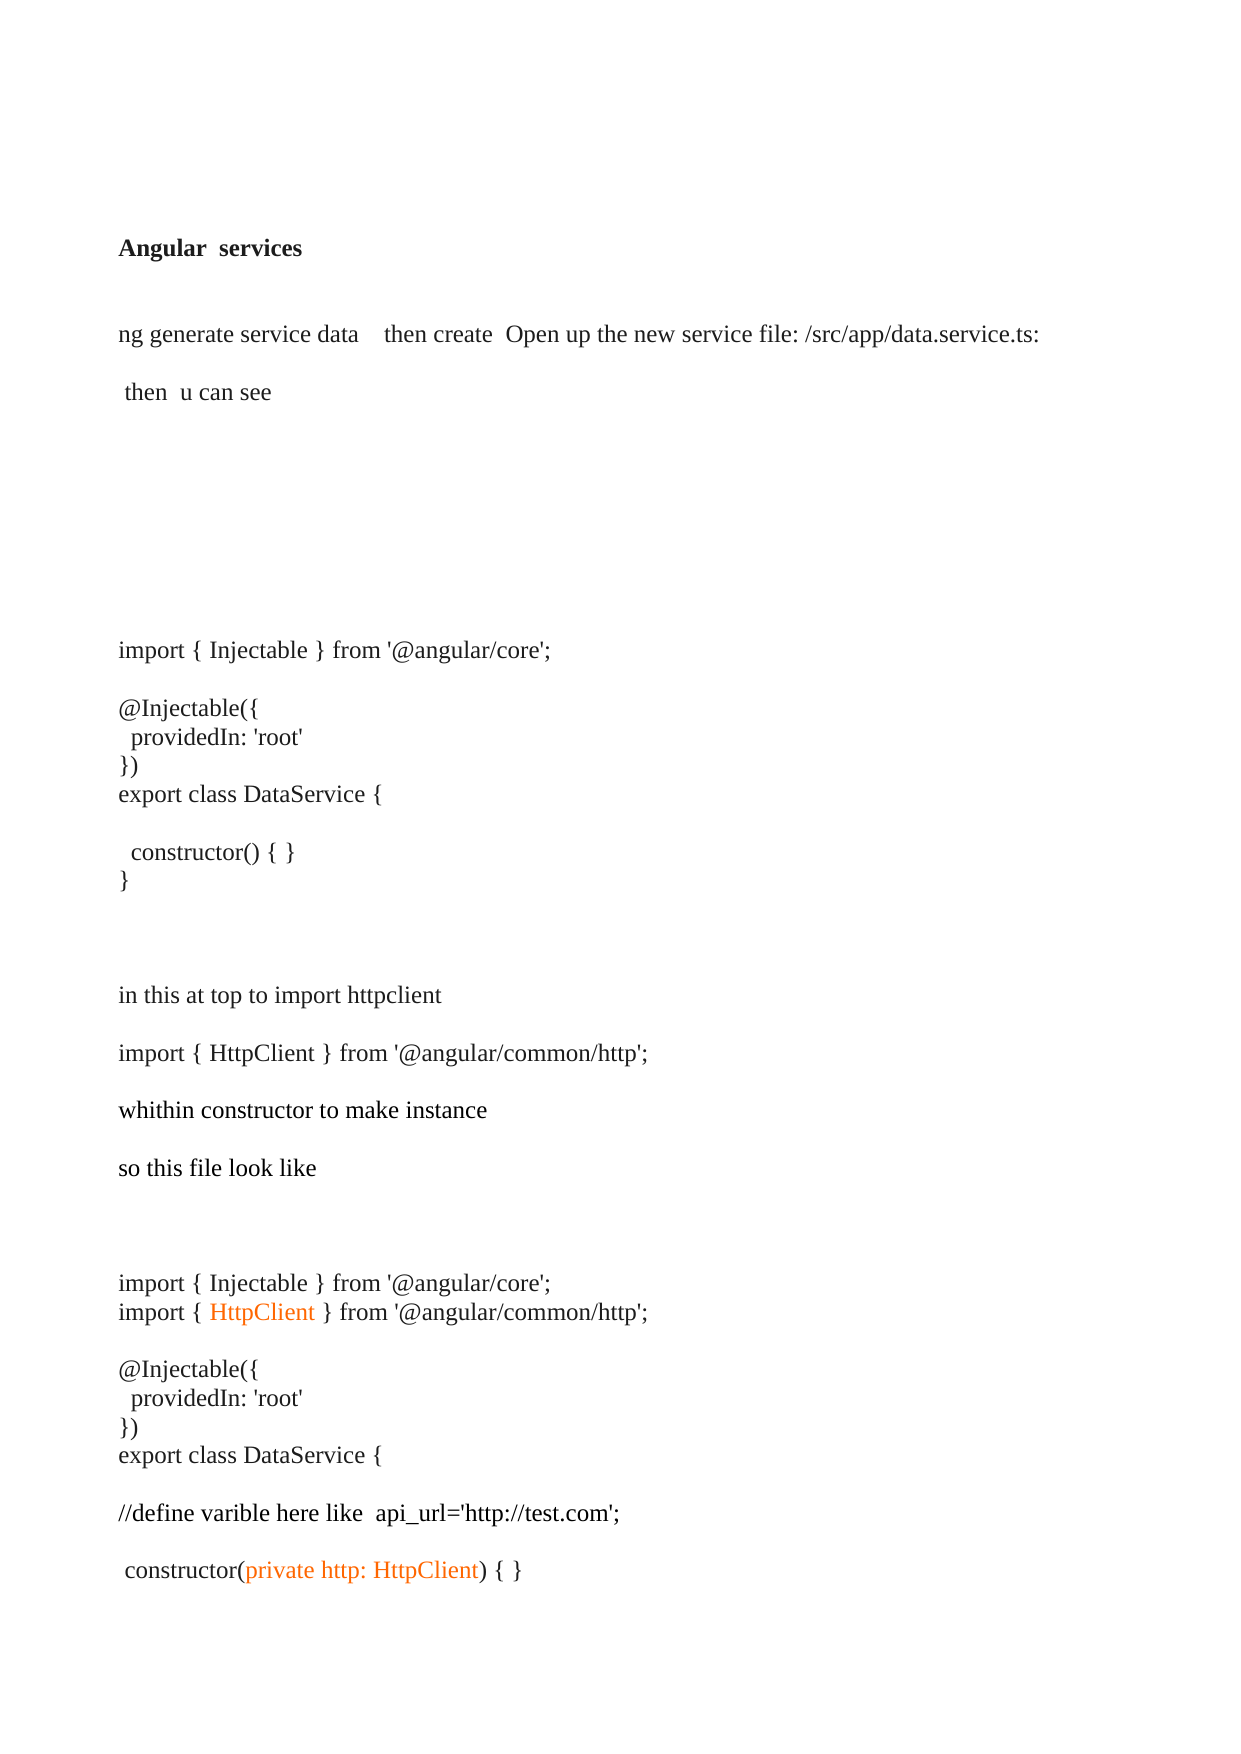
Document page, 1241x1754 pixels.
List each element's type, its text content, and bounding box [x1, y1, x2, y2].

text @Injectable({ [118, 693, 1122, 722]
text then u can see [118, 377, 1122, 406]
text export class DataService { [118, 1441, 1122, 1469]
text export class DataService { [118, 779, 1122, 808]
text //define varible here like api_url='http://test.com'; [118, 1498, 1122, 1527]
text constructor(private http: HttpClient) { } [118, 1556, 1122, 1584]
text }) [118, 751, 1122, 779]
text import { HttpClient } from '@angular/common/http'; [118, 1038, 1122, 1067]
text providedIn: 'root' [118, 1383, 1122, 1412]
text Angular services [118, 233, 1122, 262]
text in this at top to import httpclient [118, 981, 1122, 1009]
text ng generate service data then create Open up the new service file: /src/app/data.service.ts: [118, 319, 1122, 348]
text constructor() { } [118, 837, 1122, 866]
text import { HttpClient } from '@angular/common/http'; [118, 1297, 1122, 1326]
text import { Injectable } from '@angular/core'; [118, 1268, 1122, 1297]
text }) [118, 1412, 1122, 1441]
text providedIn: 'root' [118, 722, 1122, 751]
text @Injectable({ [118, 1354, 1122, 1383]
text whithin constructor to make instance [118, 1096, 1122, 1124]
text so this file look like [118, 1153, 1122, 1182]
text import { Injectable } from '@angular/core'; [118, 636, 1122, 664]
text } [118, 866, 1122, 894]
